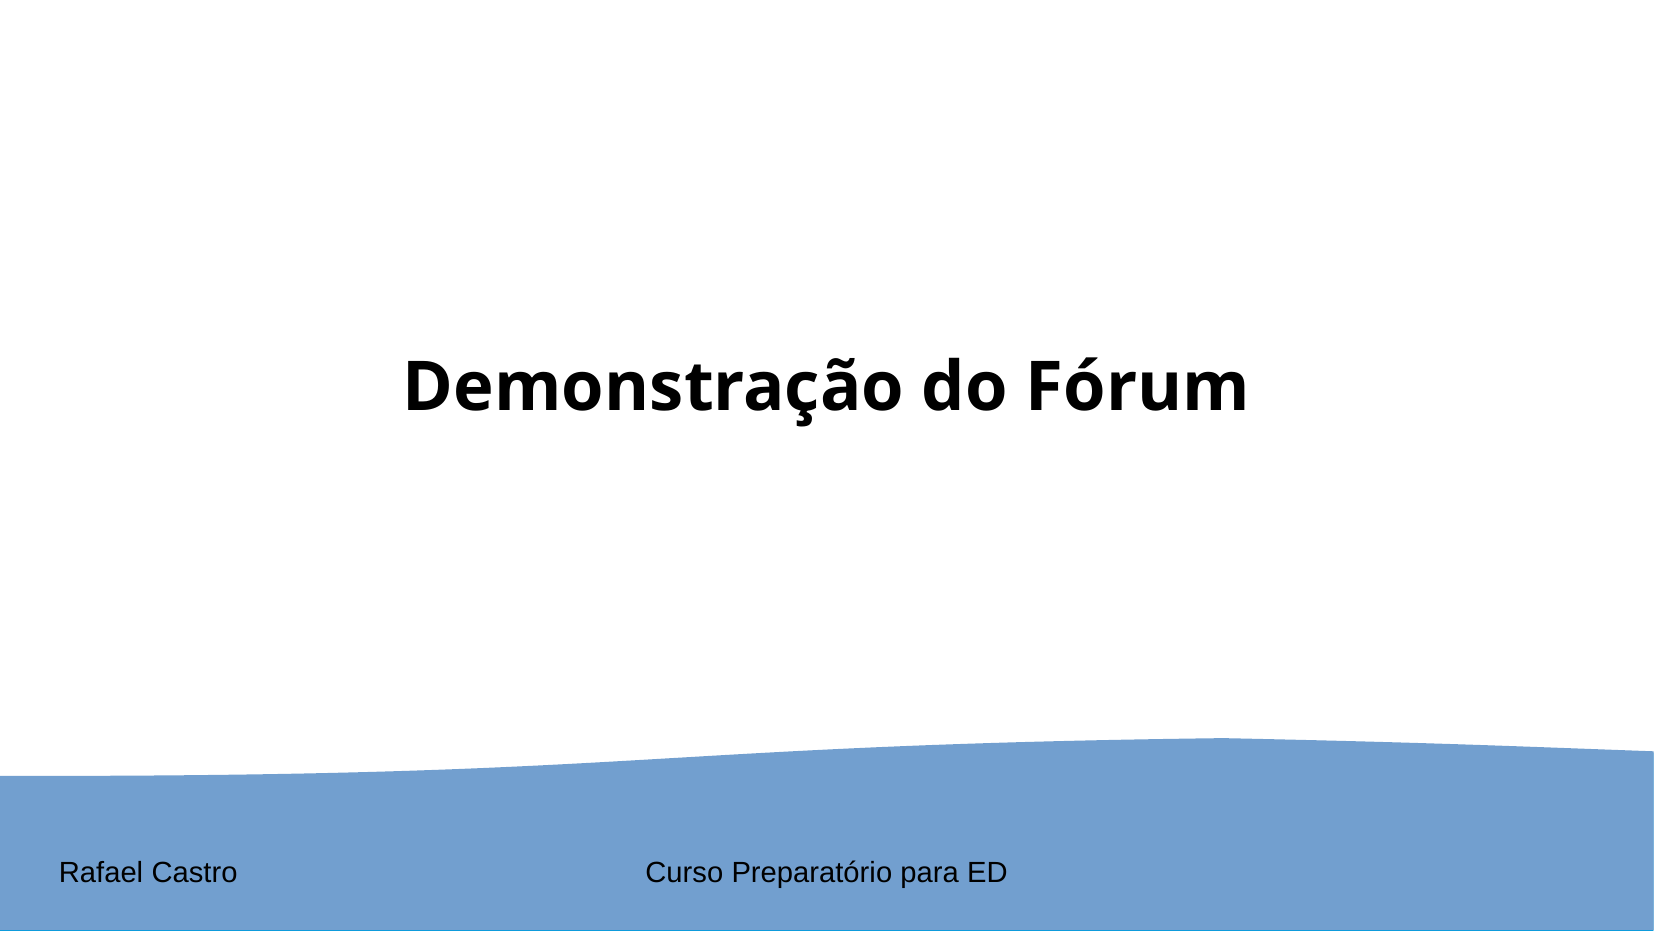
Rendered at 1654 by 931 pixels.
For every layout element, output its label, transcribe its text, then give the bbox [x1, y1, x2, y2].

title Demonstração do Fórum [88, 295, 1565, 473]
